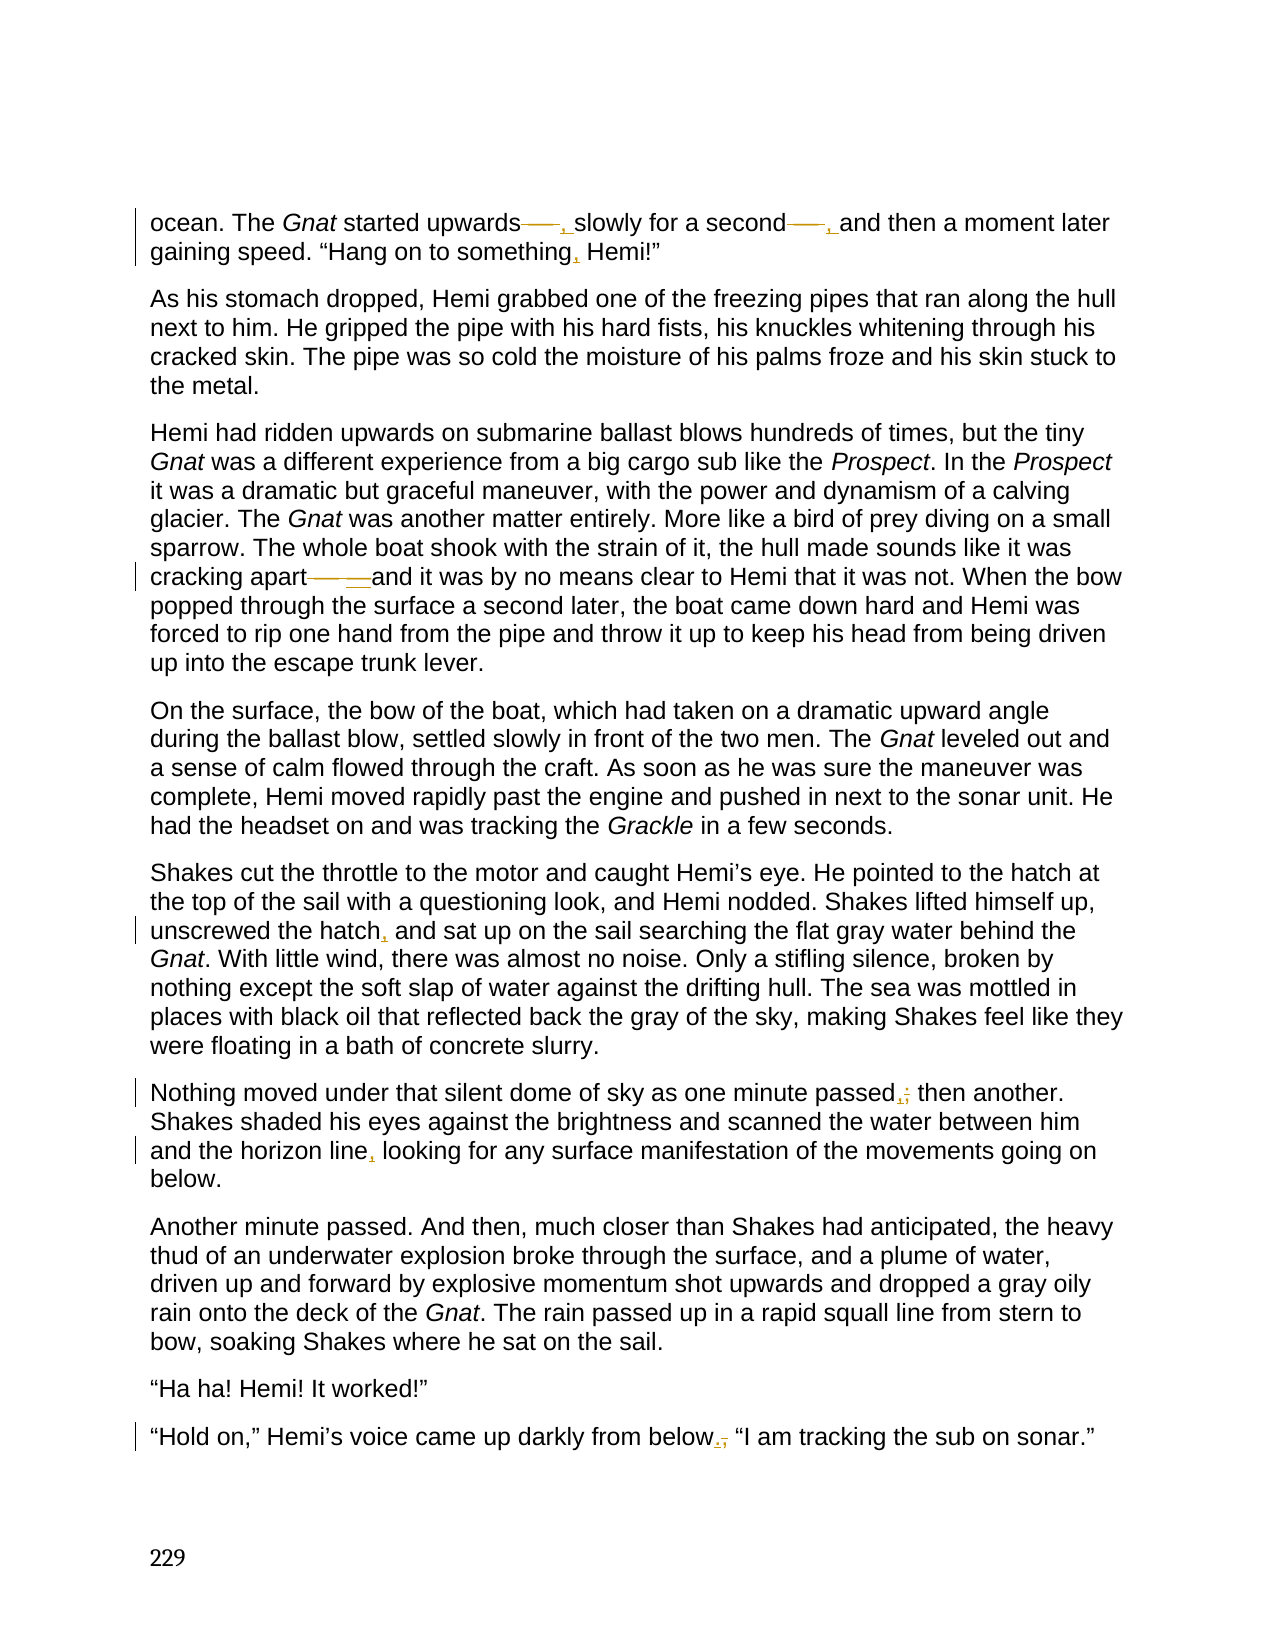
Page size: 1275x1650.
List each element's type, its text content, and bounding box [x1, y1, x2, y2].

text “Hold on,” Hemi’s voice came up darkly from below. “I am tracking the sub on sonar.” [150, 1422, 1125, 1451]
text As his stomach dropped, Hemi grabbed one of the freezing pipes that ran along the hull next to him. He gripped the pipe with his hard fists, his knuckles whitening through his cracked skin. The pipe was so cold the moisture of his palms froze and his skin stuck to the metal. [150, 284, 1125, 399]
text ocean. The Gnat started upwards, slowly for a second, and then a moment later gaining speed. “Hang on to something, Hemi!” [150, 208, 1125, 266]
text Nothing moved under that silent dome of sky as one minute passed, then another. Shakes shaded his eyes against the brightness and scanned the water between him and the horizon line, looking for any surface manifestation of the movements going on below. [150, 1078, 1125, 1193]
text Hemi had ridden upwards on submarine ballast blows hundreds of times, but the tiny Gnat was a different experience from a big cargo sub like the Prospect. In the Prospect it was a dramatic but graceful maneuver, with the power and dynamism of a calving glacier. The Gnat was another matter entirely. More like a bird of prey diving on a small sparrow. The whole boat shook with the strain of it, the hull made sounds like it was cracking apart—and it was by no means clear to Hemi that it was not. When the bow popped through the surface a second later, the boat came down hard and Hemi was forced to rip one hand from the pipe and throw it up to keep his head from being driven up into the escape trunk lever. [150, 418, 1125, 677]
text “Ha ha! Hemi! It worked!” [150, 1374, 1125, 1403]
text Shakes cut the throttle to the motor and caught Hemi’s eye. He pointed to the hatch at the top of the sail with a questioning look, and Hemi nodded. Shakes lifted himself up, unscrewed the hatch, and sat up on the sail searching the flat gray water behind the Gnat. With little wind, there was almost no noise. Only a stifling silence, broken by nothing except the soft slap of water against the drifting hull. The sea was mottled in places with black oil that reflected back the gray of the sky, making Shakes feel like they were floating in a bath of concrete slurry. [150, 858, 1125, 1059]
text On the surface, the bow of the boat, which had taken on a dramatic upward angle during the ballast blow, settled slowly in front of the two men. The Gnat leveled out and a sense of calm flowed through the craft. As soon as he was sure the maneuver was complete, Hemi moved rapidly past the engine and pushed in next to the sonar unit. He had the headset on and was tracking the Grackle in a few seconds. [150, 696, 1125, 839]
text Another minute passed. And then, much closer than Shakes had anticipated, the heavy thud of an underwater explosion broke through the surface, and a plume of water, driven up and forward by explosive momentum shot upwards and dropped a gray oily rain onto the deck of the Gnat. The rain passed up in a rapid squall line from stern to bow, soaking Shakes where he sat on the sail. [150, 1212, 1125, 1356]
